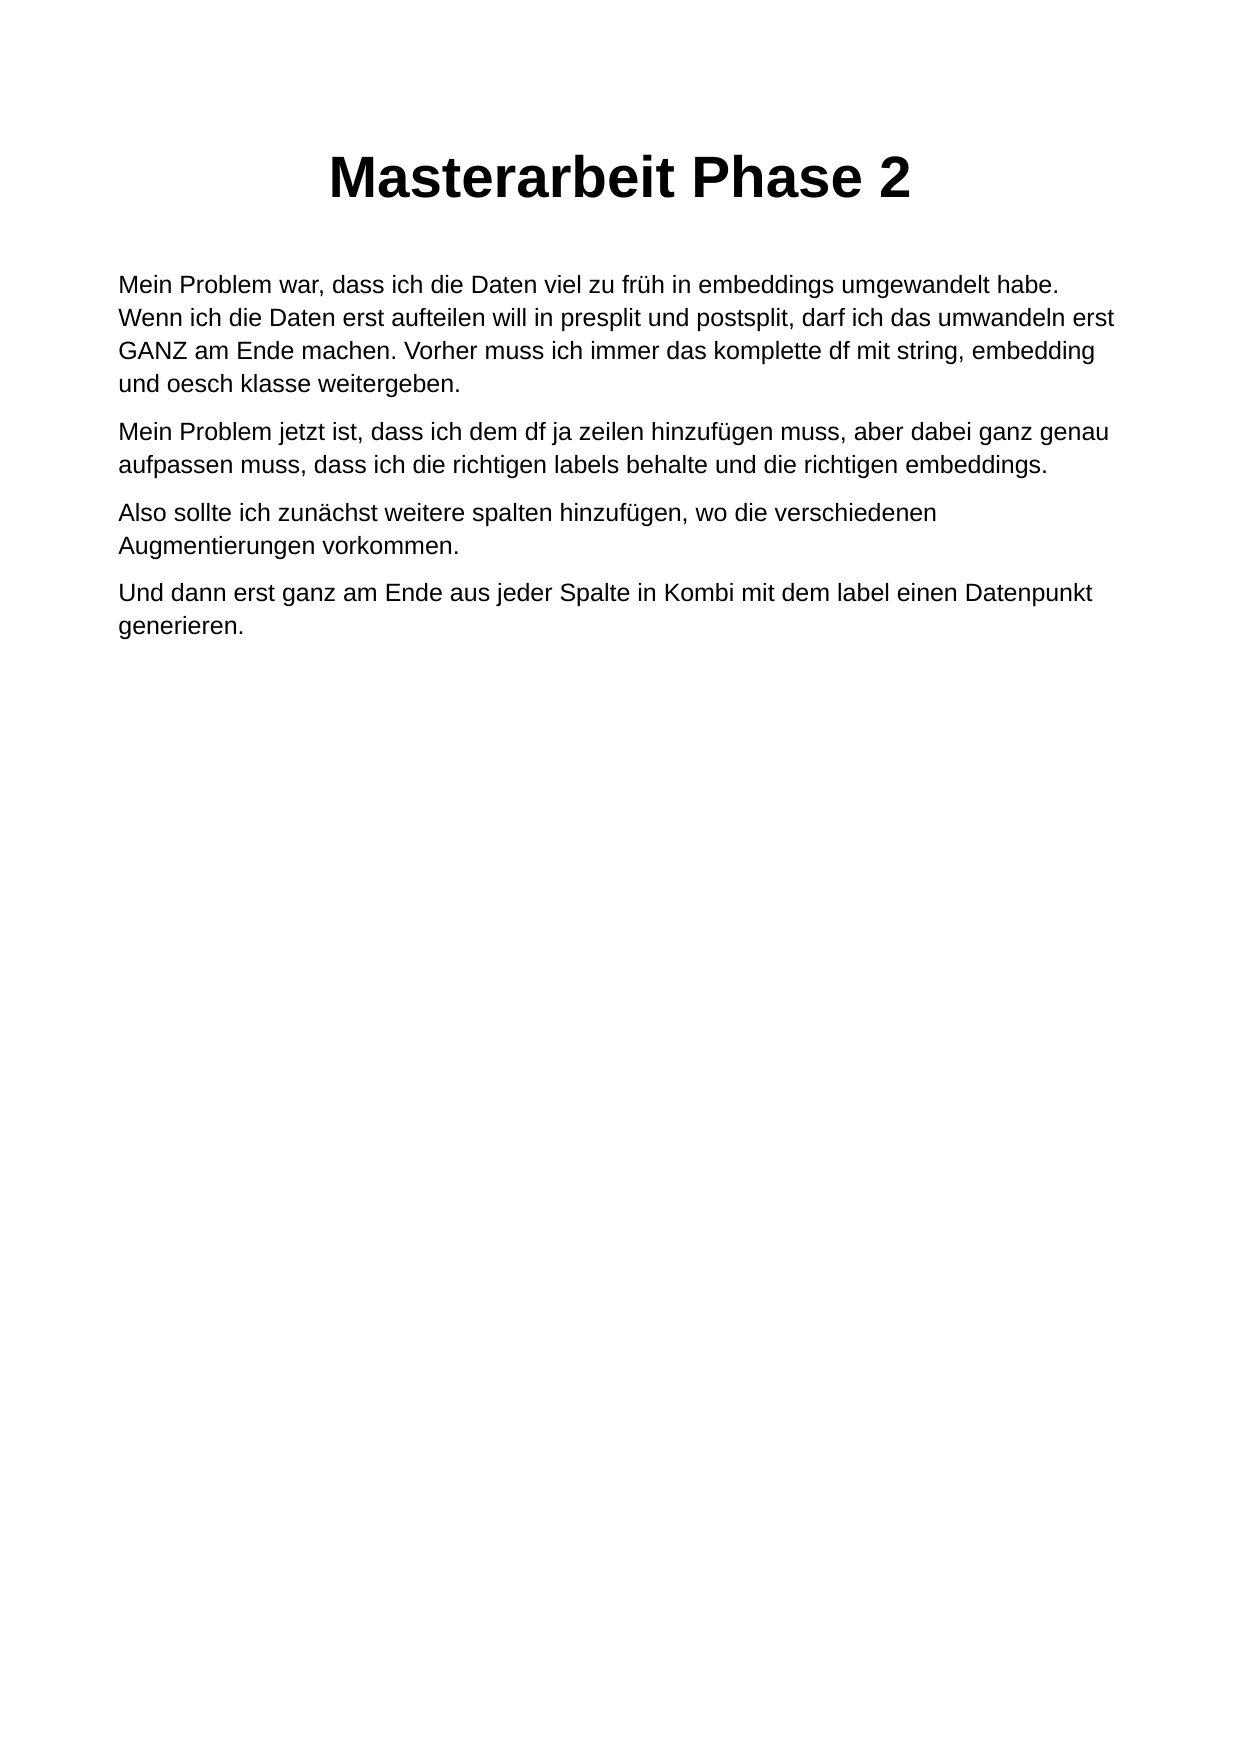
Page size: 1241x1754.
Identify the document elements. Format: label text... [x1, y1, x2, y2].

text Und dann erst ganz am Ende aus jeder Spalte in Kombi mit dem label einen Datenpunkt generieren. [118, 578, 1122, 640]
text Mein Problem war, dass ich die Daten viel zu früh in embeddings umgewandelt habe. Wenn ich die Daten erst aufteilen will in presplit und postsplit, darf ich das umwandeln erst GANZ am Ende machen. Vorher muss ich immer das komplette df mit string, embedding und oesch klasse weitergeben. [118, 270, 1122, 398]
text Mein Problem jetzt ist, dass ich dem df ja zeilen hinzufügen muss, aber dabei ganz genau aufpassen muss, dass ich die richtigen labels behalte und die richtigen embeddings. [118, 417, 1122, 479]
title Masterarbeit Phase 2 [118, 143, 1122, 210]
text Also sollte ich zunächst weitere spalten hinzufügen, wo die verschiedenen Augmentierungen vorkommen. [118, 498, 1122, 559]
